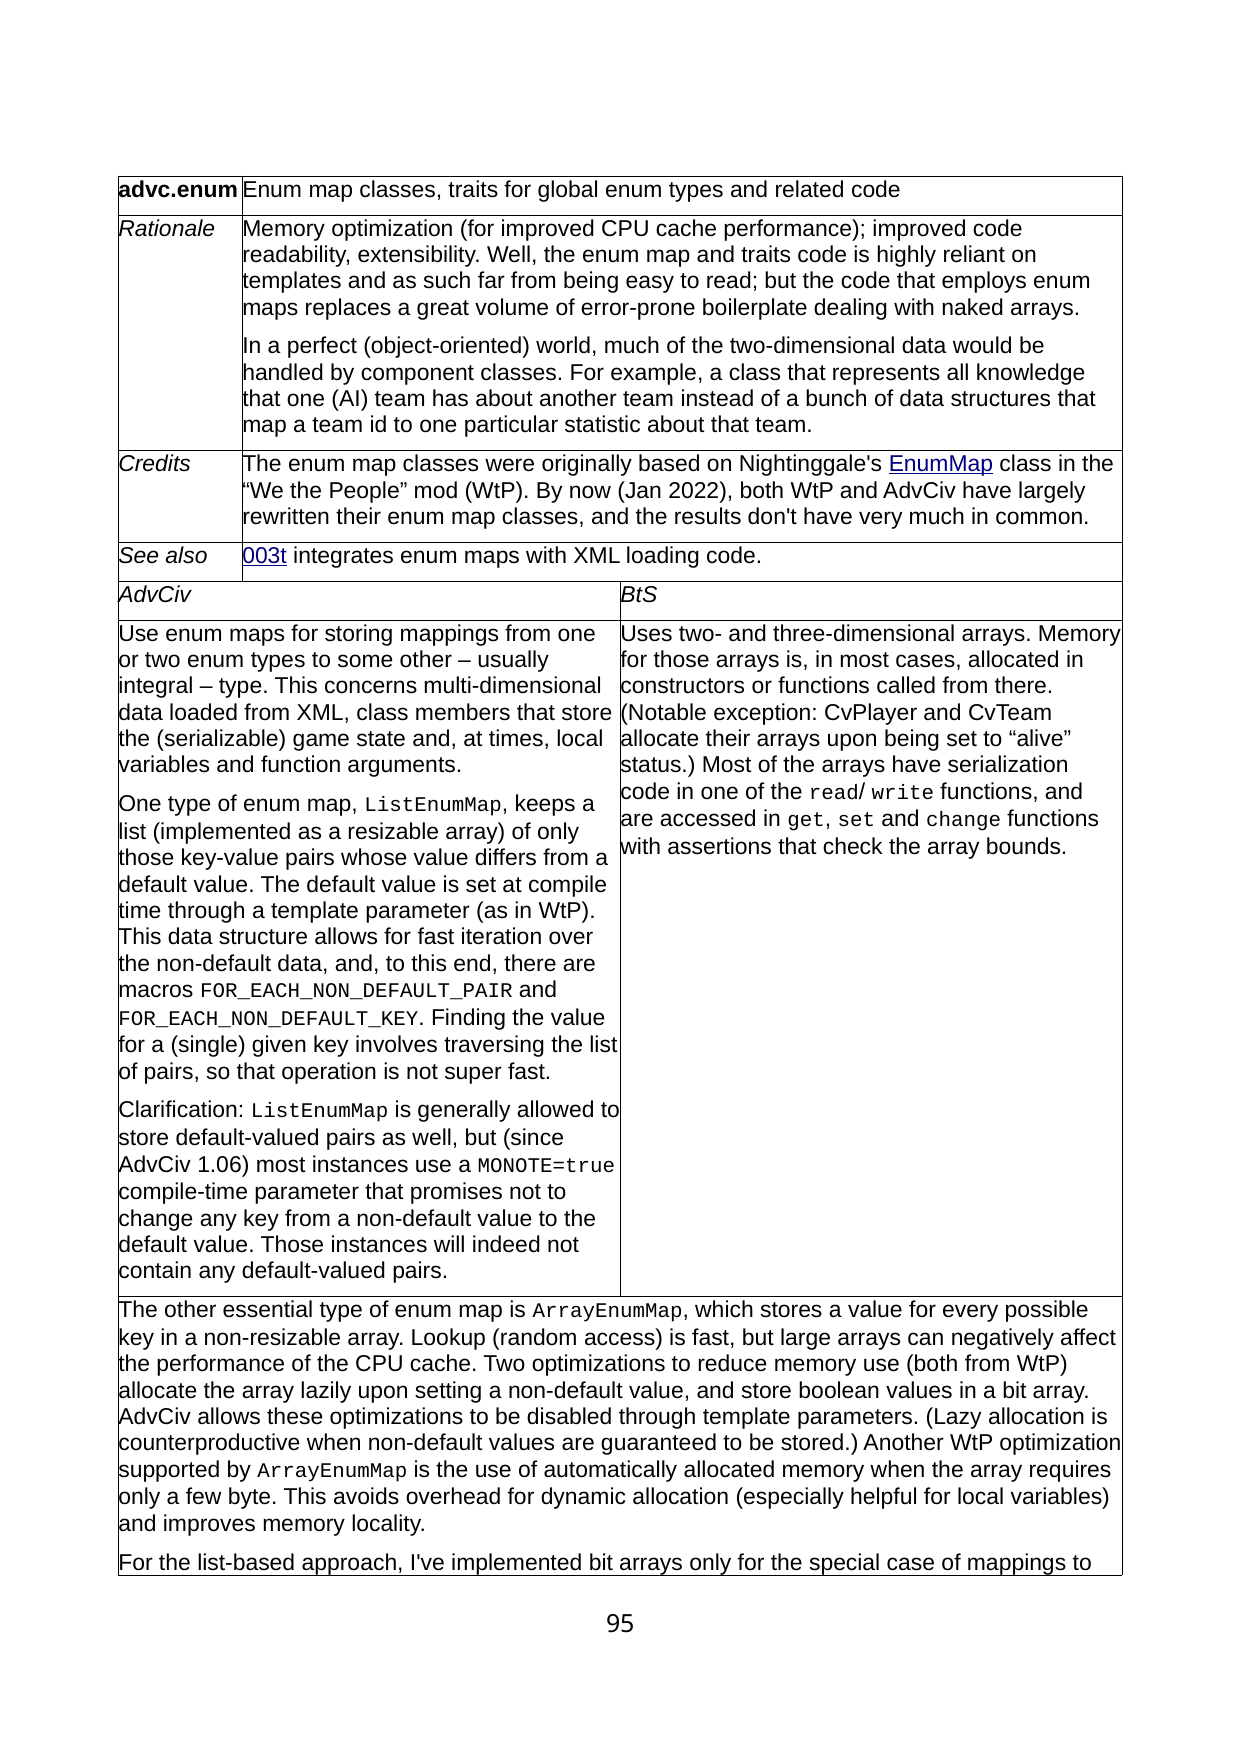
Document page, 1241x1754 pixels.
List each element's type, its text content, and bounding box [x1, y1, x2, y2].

table_header Enum map classes, traits for global enum types and related code [243, 177, 1122, 214]
table_cell Use enum maps for storing mappings from one or two enum types to some other – usually integral – type. This concerns multi-dimensional data loaded from XML, class members that store the (serializable) game state and, at times, local variables and function arguments. One type of enum map, ListEnumMap, keeps a list (implemented as a resizable array) of only those key-value pairs whose value differs from a default value. The default value is set at compile time through a template parameter (as in WtP). This data structure allows for fast iteration over the non-default data, and, to this end, there are macros FOR_EACH_NON_DEFAULT_PAIR and FOR_EACH_NON_DEFAULT_KEY. Finding the value for a (single) given key involves traversing the list of pairs, so that operation is not super fast. Clarification: ListEnumMap is generally allowed to store default-valued pairs as well, but (since AdvCiv 1.06) most instances use a MONOTE=true compile-time parameter that promises not to change any key from a non-default value to the default value. Those instances will indeed not contain any default-valued pairs. [119, 621, 620, 1296]
table_cell Credits [119, 451, 242, 542]
table_cell The enum map classes were originally based on Nightinggale's EnumMap class in the “We the People” mod (WtP). By now (Jan 2022), both WtP and AdvCiv have largely rewritten their enum map classes, and the results don't have very much in common. [243, 451, 1122, 542]
table_cell 003t integrates enum maps with XML loading code. [243, 543, 1122, 581]
table_cell See also [119, 543, 242, 581]
table_cell Uses two- and three-dimensional arrays. Memory for those arrays is, in most cases, allocated in constructors or functions called from there. (Notable exception: CvPlayer and CvTeam allocate their arrays upon being set to “alive” status.) Most of the arrays have serialization code in one of the read/ write functions, and are accessed in get, set and change functions with assertions that check the array bounds. [621, 621, 1122, 1296]
table_cell BtS [621, 582, 1122, 619]
table_cell Rationale [119, 216, 242, 450]
table_cell AdvCiv [119, 582, 620, 619]
table_cell Memory optimization (for improved CPU cache performance); improved code readability, extensibility. Well, the enum map and traits code is highly reliant on templates and as such far from being easy to read; but the code that employs enum maps replaces a great volume of error-prone boilerplate dealing with naked arrays. In a perfect (object-oriented) world, much of the two-dimensional data would be handled by component classes. For example, a class that represents all knowledge that one (AI) team has about another team instead of a bunch of data structures that map a team id to one particular statistic about that team. [243, 216, 1122, 450]
table_header advc.enum [119, 177, 242, 214]
table_cell The other essential type of enum map is ArrayEnumMap, which stores a value for every possible key in a non-resizable array. Lookup (random access) is fast, but large arrays can negatively affect the performance of the CPU cache. Two optimizations to reduce memory use (both from WtP) allocate the array lazily upon setting a non-default value, and store boolean values in a bit array. AdvCiv allows these optimizations to be disabled through template parameters. (Lazy allocation is counterproductive when non-default values are guaranteed to be stored.) Another WtP optimization supported by ArrayEnumMap is the use of automatically allocated memory when the array requires only a few byte. This avoids overhead for dynamic allocation (especially helpful for local variables) and improves memory locality. For the list-based approach, I've implemented bit arrays only for the special case of mappings to [119, 1297, 1122, 1575]
